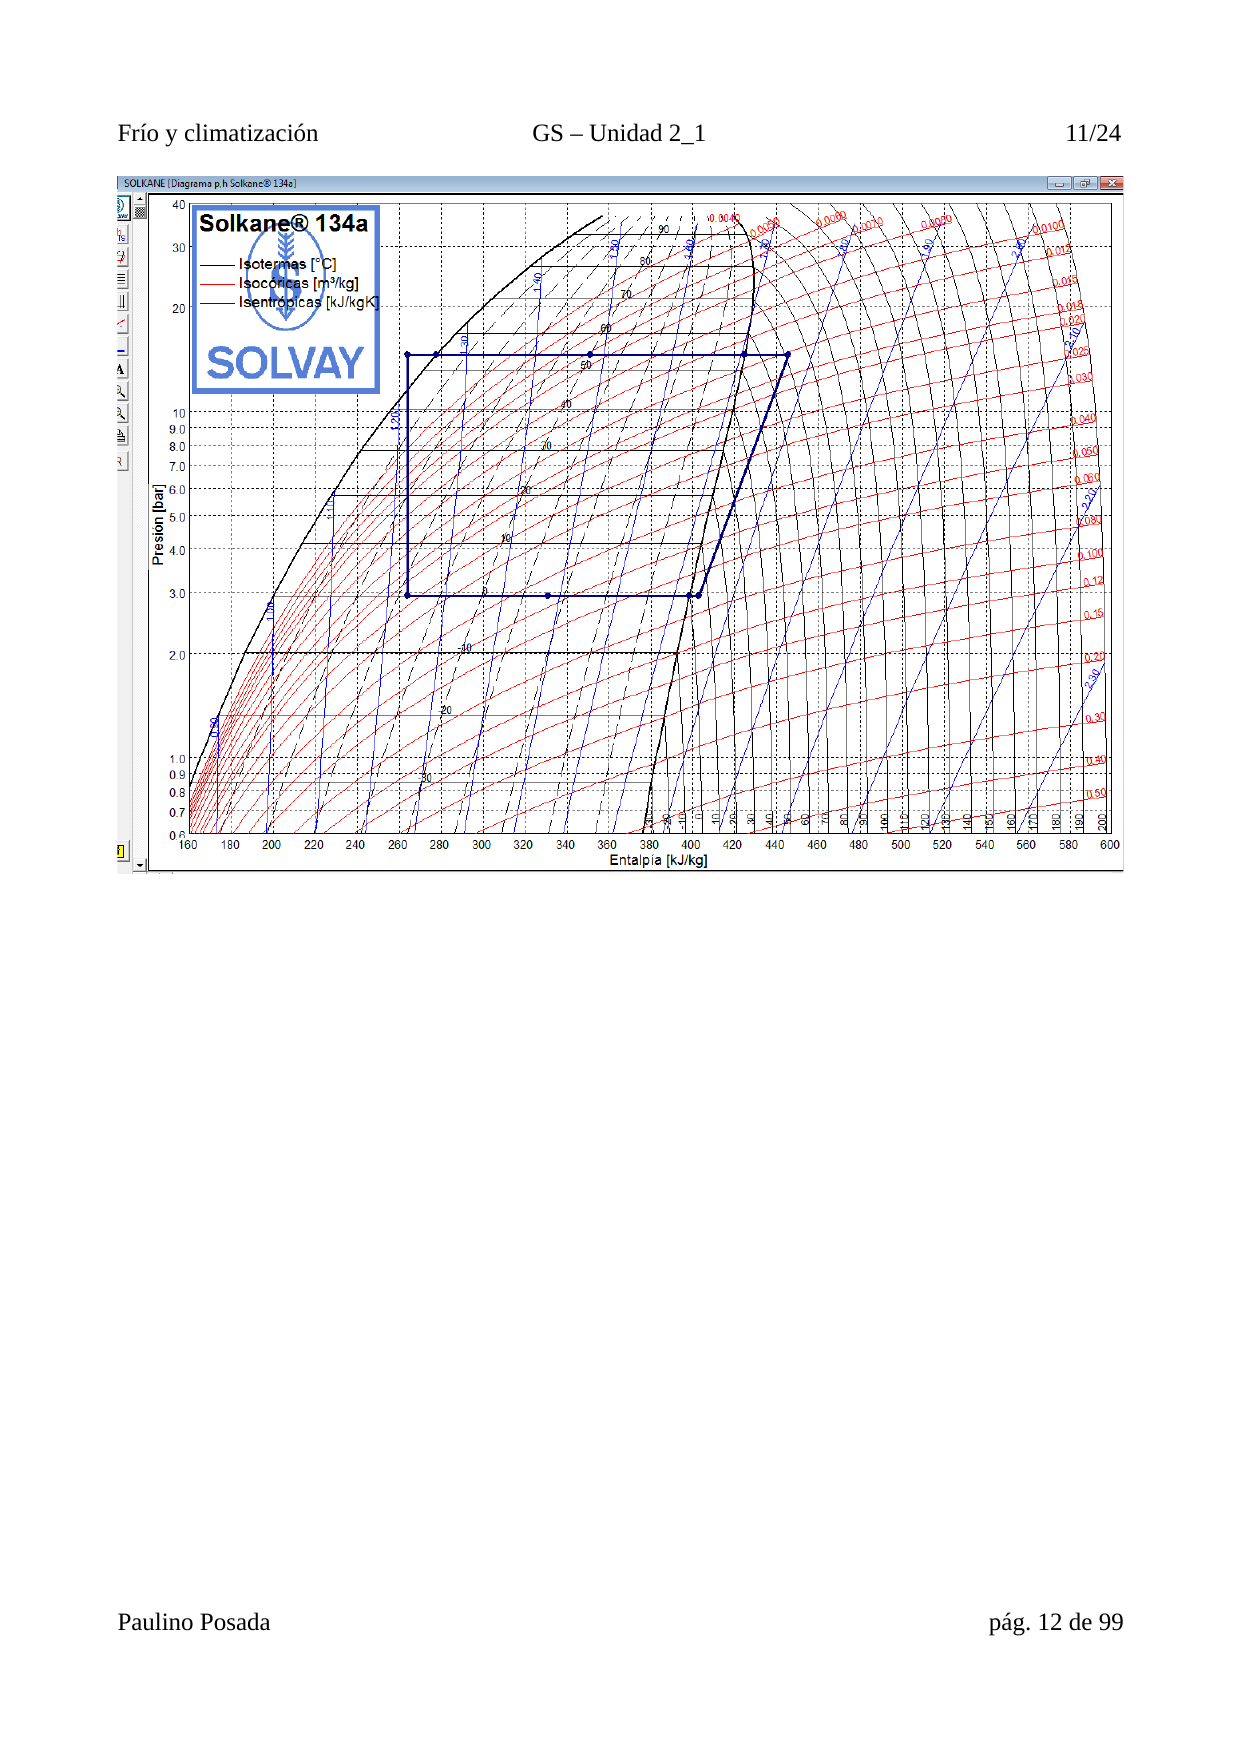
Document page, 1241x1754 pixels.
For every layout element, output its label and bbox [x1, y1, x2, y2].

picture [117, 176, 1124, 874]
